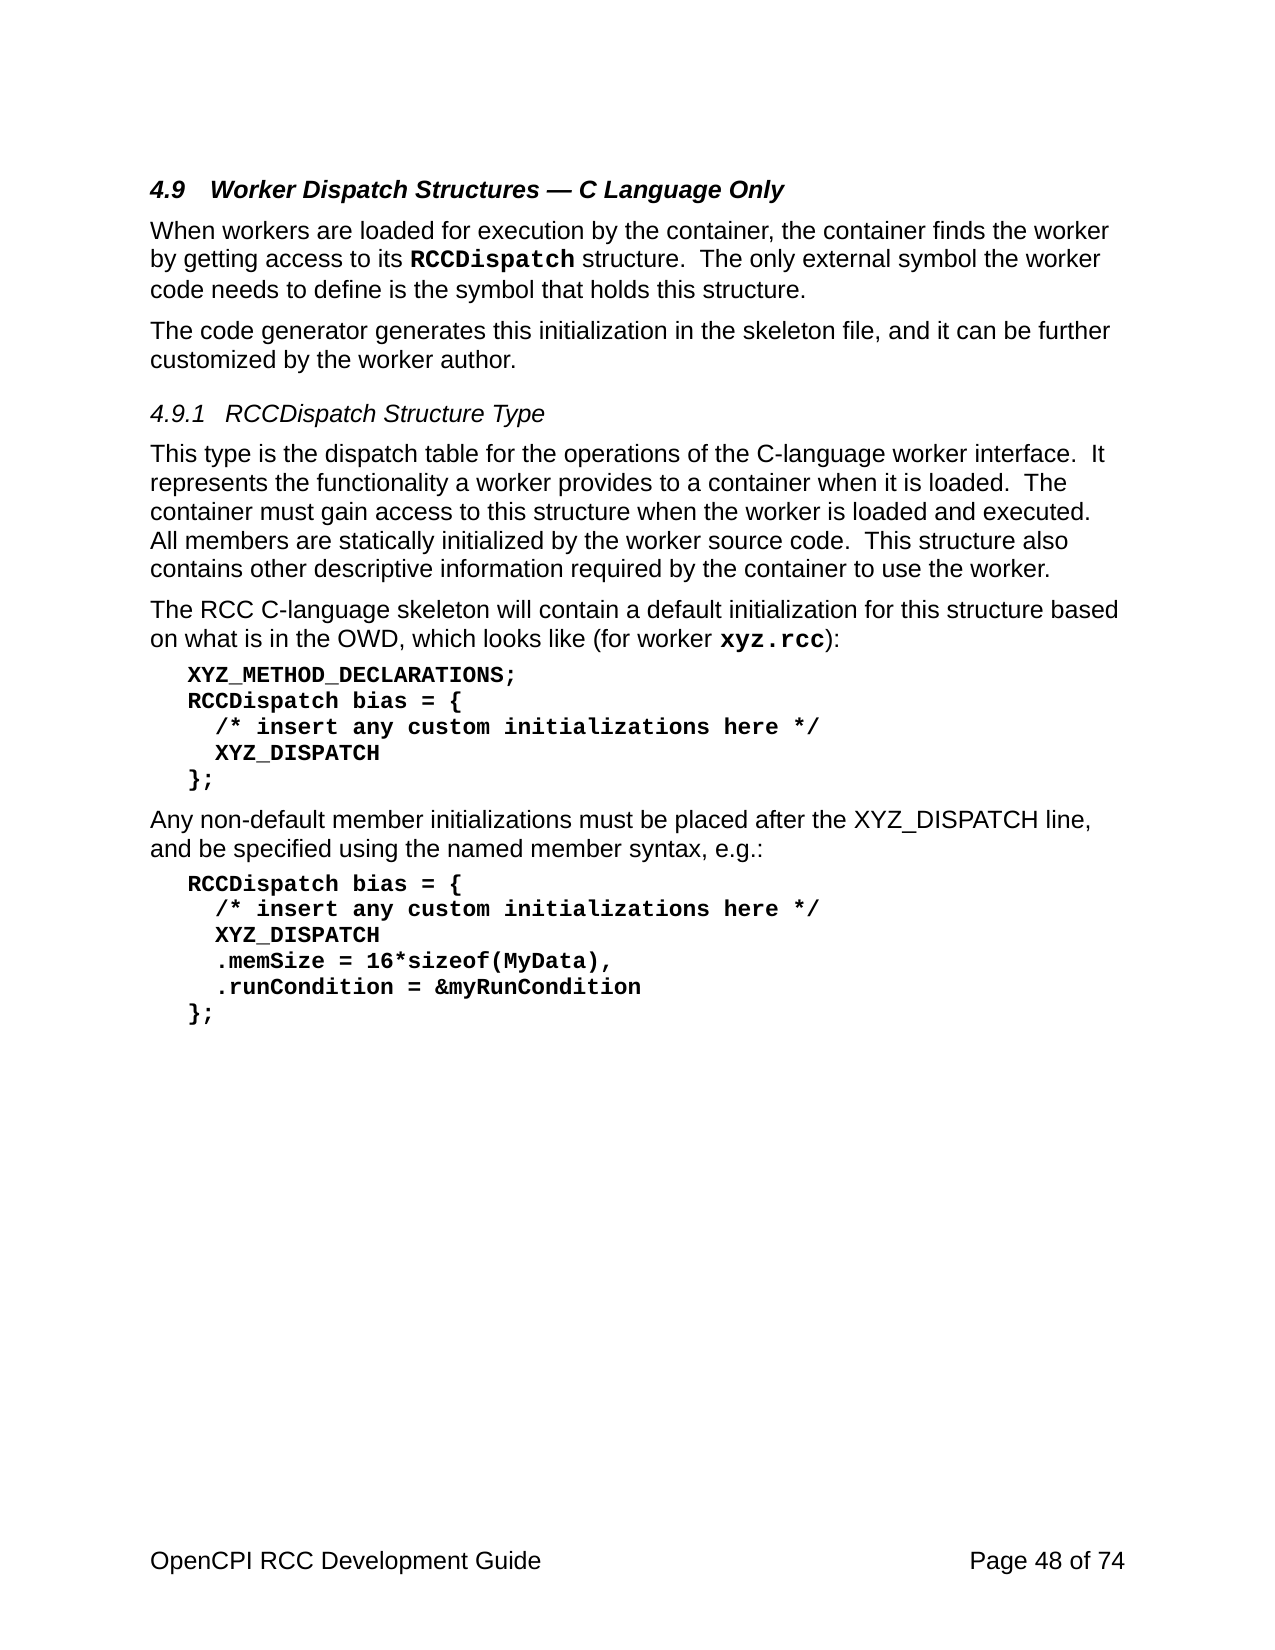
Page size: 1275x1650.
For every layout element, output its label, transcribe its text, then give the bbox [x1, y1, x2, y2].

text RCCDispatch bias = { /* insert any custom initializations here */ XYZ_DISPATCH .memSize = 16*sizeof(MyData), .runCondition = &myRunCondition }; [187, 872, 1125, 1027]
text Any non-default member initializations must be placed after the XYZ_DISPATCH line, and be specified using the named member syntax, e.g.: [150, 805, 1125, 863]
text The RCC C-language skeleton will contain a default initialization for this structure based on what is in the OWD, which looks like (for worker xyz.rcc): [150, 595, 1125, 655]
subtitle Worker Dispatch Structures — C Language Only [150, 175, 1125, 204]
text This type is the dispatch table for the operations of the C-language worker interface. It represents the functionality a worker provides to a container when it is loaded. The container must gain access to this structure when the worker is loaded and executed. All members are statically initialized by the worker source code. This structure also contains other descriptive information required by the container to use the worker. [150, 439, 1125, 583]
text The code generator generates this initialization in the skeleton file, and it can be further customized by the worker author. [150, 316, 1125, 374]
subtitle RCCDispatch Structure Type [150, 399, 1125, 427]
text When workers are loaded for execution by the container, the container finds the worker by getting access to its RCCDispatch structure. The only external symbol the worker code needs to define is the symbol that holds this structure. [150, 216, 1125, 304]
text XYZ_METHOD_DECLARATIONS; RCCDispatch bias = { /* insert any custom initializations here */ XYZ_DISPATCH }; [187, 664, 1125, 793]
